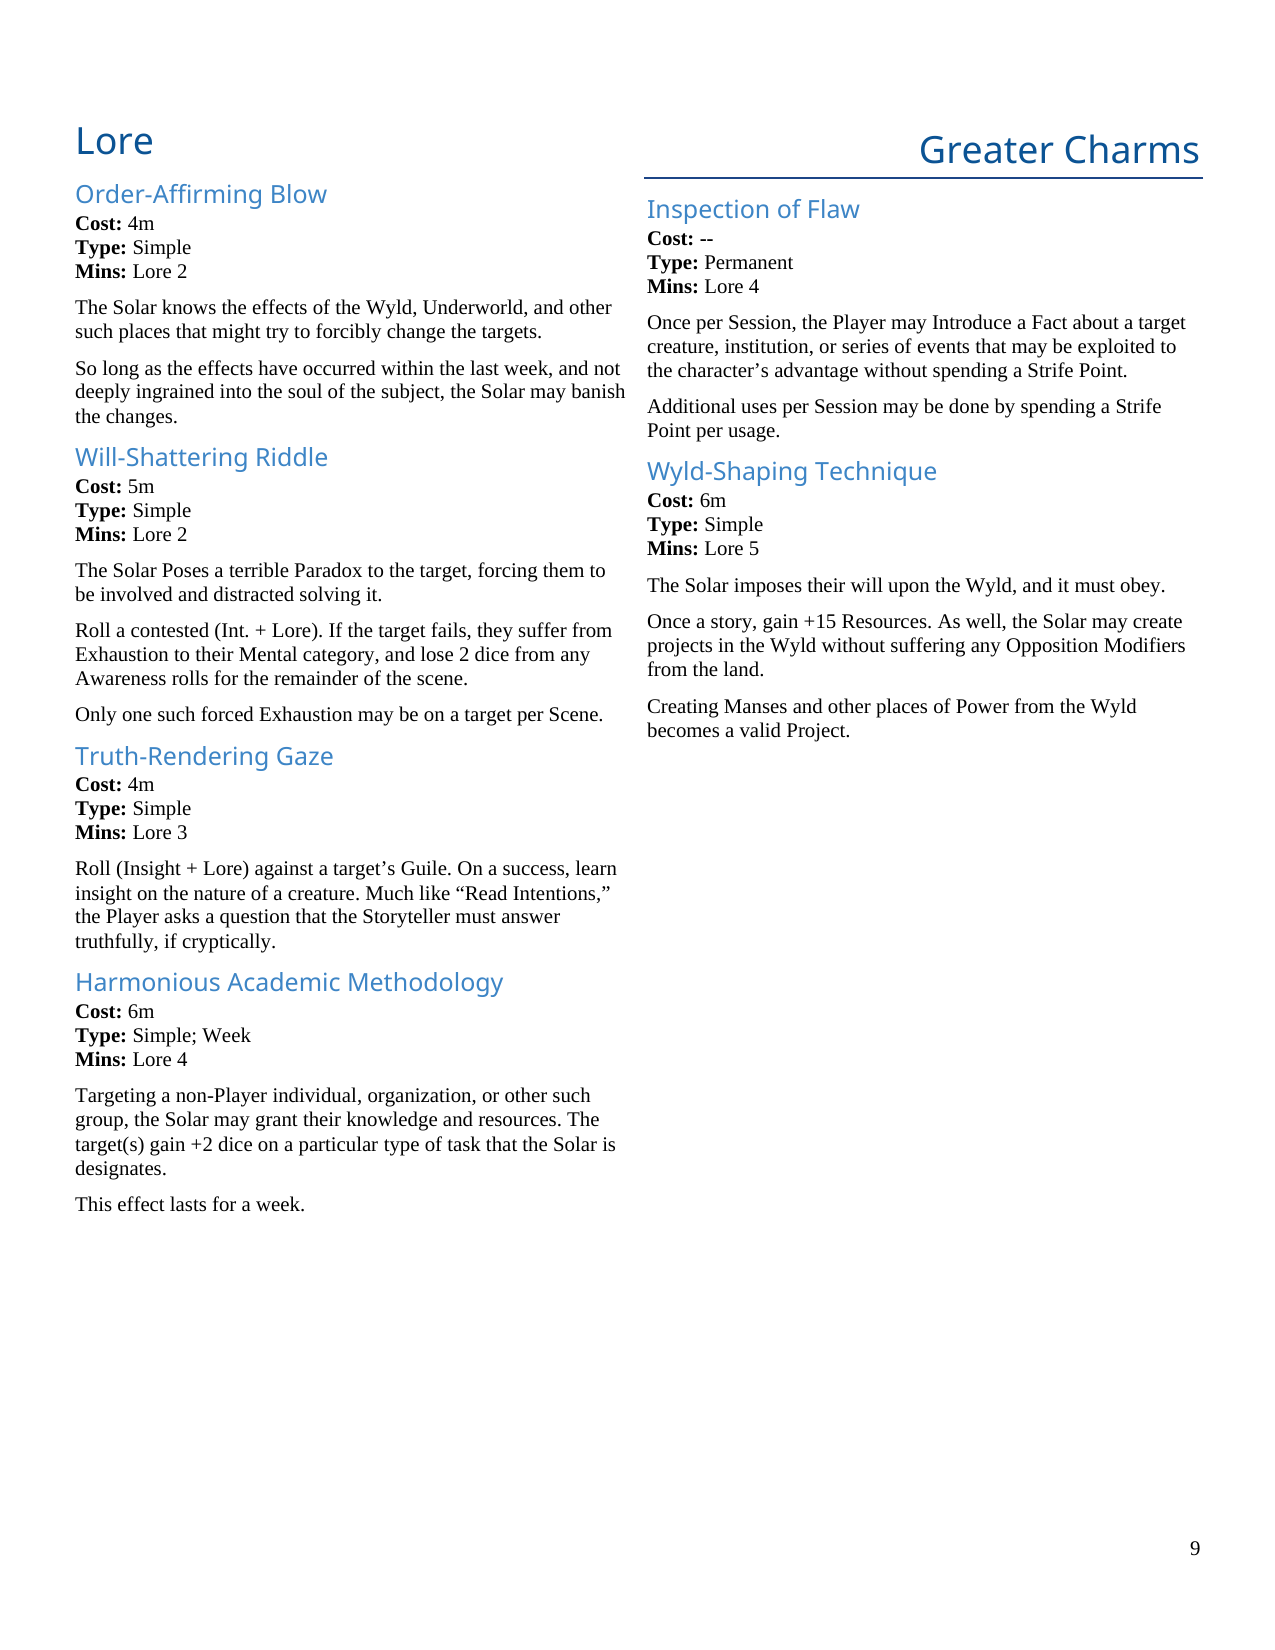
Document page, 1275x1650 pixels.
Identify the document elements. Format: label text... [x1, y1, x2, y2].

text Creating Manses and other places of Power from the Wyld becomes a valid Project. [647, 694, 1200, 742]
text The Solar imposes their will upon the Wyld, and it must obey. [647, 573, 1200, 597]
subtitle Inspection of Flaw [647, 191, 1200, 226]
subtitle Order-Affirming Blow [75, 177, 628, 211]
subtitle Wyld-Shaping Technique [647, 454, 1200, 488]
text Only one such forced Exhaustion may be on a target per Scene. [75, 702, 628, 726]
subtitle Harmonious Academic Methodology [75, 964, 628, 999]
text Once a story, gain +15 Resources. As well, the Solar may create projects in the Wyld without suffering any Opposition Modifiers from the land. [647, 609, 1200, 681]
subtitle Truth-Rendering Gaze [75, 738, 628, 772]
text Roll a contested (Int. + Lore). If the target fails, they suffer from Exhaustion to their Mental category, and lose 2 dice from any Awareness rolls for the remainder of the scene. [75, 618, 628, 690]
text Cost: 4m Type: Simple Mins: Lore 3 [75, 772, 628, 844]
text Additional uses per Session may be done by spending a Strife Point per usage. [647, 394, 1200, 442]
subtitle Will-Shattering Riddle [75, 439, 628, 474]
subtitle Lore [75, 114, 628, 165]
text Targeting a non-Player individual, organization, or other such group, the Solar may grant their knowledge and resources. The target(s) gain +2 dice on a particular type of task that the Solar is designates. [75, 1083, 628, 1179]
text The Solar knows the effects of the Wyld, Underworld, and other such places that might try to forcibly change the targets. [75, 295, 628, 343]
text Cost: 5m Type: Simple Mins: Lore 2 [75, 474, 628, 546]
subtitle Greater Charms [644, 120, 1203, 177]
text The Solar Poses a terrible Paradox to the target, forcing them to be involved and distracted solving it. [75, 558, 628, 606]
text This effect lasts for a week. [75, 1192, 628, 1216]
text Roll (Insight + Lore) against a target’s Guile. On a success, learn insight on the nature of a creature. Much like “Read Intentions,” the Player asks a question that the Storyteller must answer truthfully, if cryptically. [75, 856, 628, 953]
text Cost: 4m Type: Simple Mins: Lore 2 [75, 211, 628, 283]
text Cost: -- Type: Permanent Mins: Lore 4 [647, 226, 1200, 298]
text Cost: 6m Type: Simple; Week Mins: Lore 4 [75, 999, 628, 1071]
text Cost: 6m Type: Simple Mins: Lore 5 [647, 488, 1200, 560]
text Once per Session, the Player may Introduce a Fact about a target creature, institution, or series of events that may be exploited to the character’s advantage without spending a Strife Point. [647, 310, 1200, 382]
text So long as the effects have occurred within the last week, and not deeply ingrained into the soul of the subject, the Solar may banish the changes. [75, 355, 628, 428]
